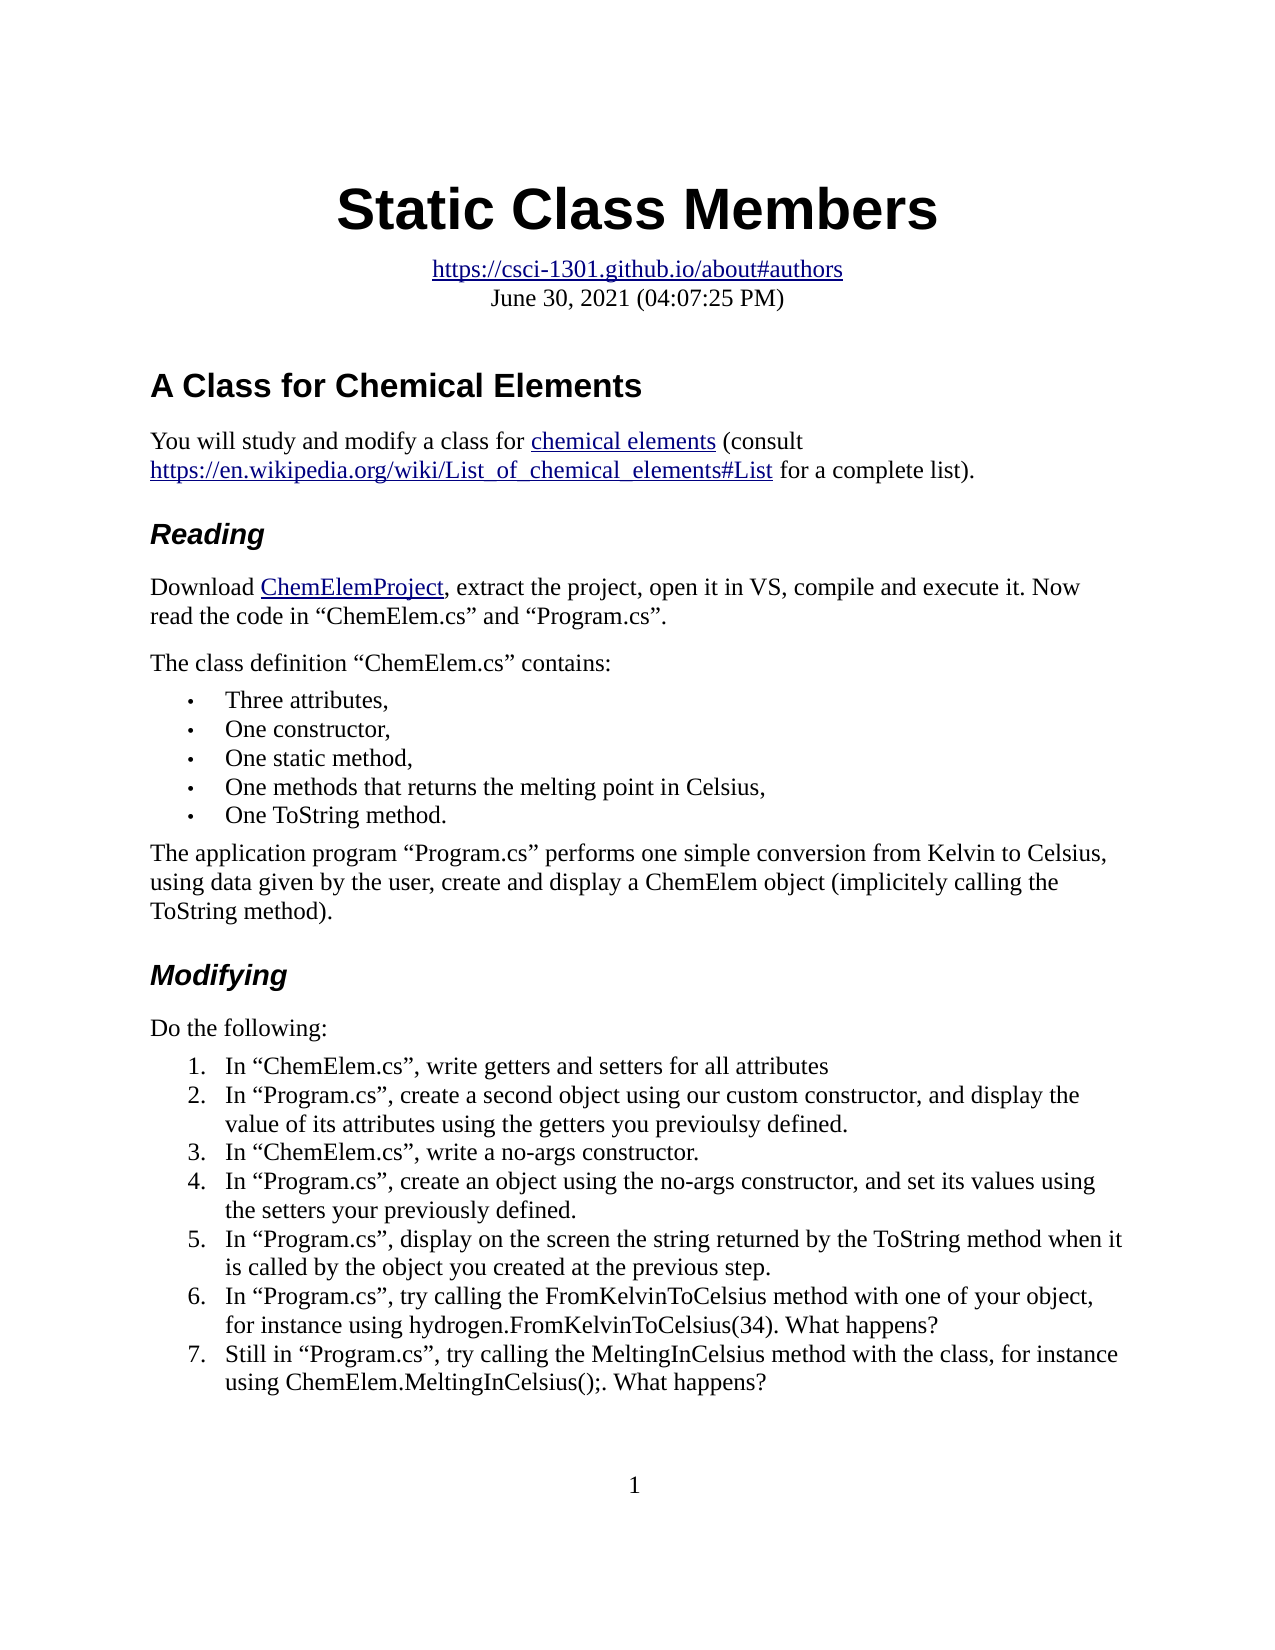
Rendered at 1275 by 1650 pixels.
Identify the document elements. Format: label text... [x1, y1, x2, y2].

text The class definition “ChemElem.cs” contains: [150, 648, 1125, 677]
list In “Program.cs”, create a second object using our custom constructor, and display the value of its attributes using the getters you previoulsy defined. [187, 1080, 1125, 1137]
text You will study and modify a class for chemical elements (consult https://en.wikipedia.org/wiki/List_of_chemical_elements#List for a complete list). [150, 426, 1125, 483]
text June 30, 2021 (04:07:25 PM) [150, 283, 1125, 312]
text The application program “Program.cs” performs one simple conversion from Kelvin to Celsius, using data given by the user, create and display a ChemElem object (implicitely calling the ToString method). [150, 838, 1125, 924]
list In “Program.cs”, display on the screen the string returned by the ToString method when it is called by the object you created at the previous step. [187, 1224, 1125, 1281]
list In “Program.cs”, try calling the FromKelvinToCelsius method with one of your object, for instance using hydrogen.FromKelvinToCelsius(34). What happens? [187, 1281, 1125, 1339]
text Download ChemElemProject, extract the project, open it in VS, compile and execute it. Now read the code in “ChemElem.cs” and “Program.cs”. [150, 572, 1125, 630]
list One ToString method. [187, 801, 1125, 829]
title Static Class Members [150, 175, 1125, 242]
list One methods that returns the melting point in Celsius, [187, 772, 1125, 801]
text https://csci-1301.github.io/about#authors [150, 254, 1125, 283]
list One static method, [187, 743, 1125, 772]
list Still in “Program.cs”, try calling the MeltingInCelsius method with the class, for instance using ChemElem.MeltingInCelsius();. What happens? [187, 1339, 1125, 1396]
subtitle A Class for Chemical Elements [150, 366, 1125, 404]
subtitle Reading [150, 517, 1125, 551]
text Do the following: [150, 1013, 1125, 1042]
list One constructor, [187, 714, 1125, 743]
list In “ChemElem.cs”, write a no-args constructor. [187, 1137, 1125, 1166]
list Three attributes, [187, 686, 1125, 714]
subtitle Modifying [150, 958, 1125, 992]
list In “Program.cs”, create an object using the no-args constructor, and set its values using the setters your previously defined. [187, 1166, 1125, 1224]
list In “ChemElem.cs”, write getters and setters for all attributes [187, 1051, 1125, 1080]
